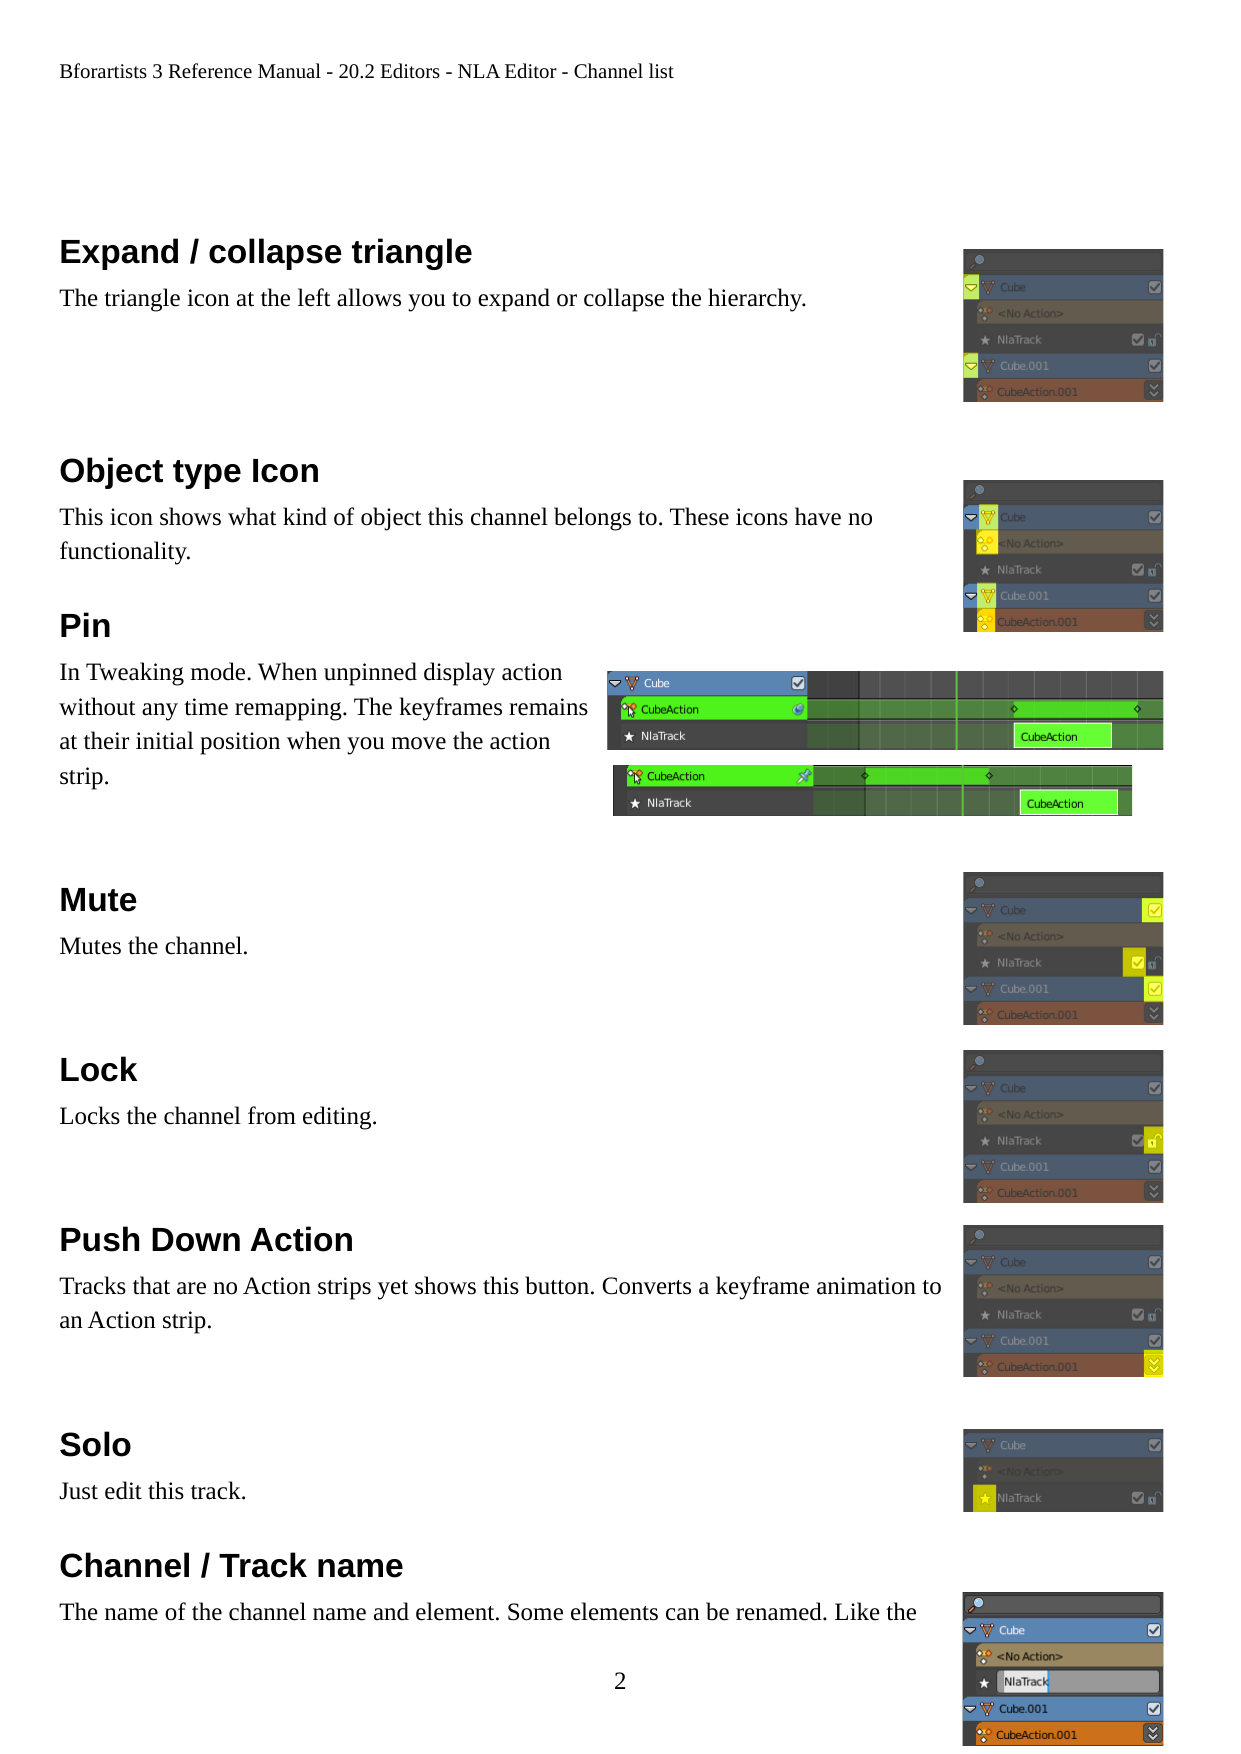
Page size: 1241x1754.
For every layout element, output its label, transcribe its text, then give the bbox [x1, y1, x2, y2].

text The triangle icon at the left allows you to expand or collapse the hierarchy. [59, 283, 963, 311]
subtitle [1164, 1050, 1181, 1088]
picture [963, 480, 1164, 632]
picture [963, 872, 1164, 1025]
text Just edit this track. [59, 1476, 963, 1504]
subtitle Object type Icon [59, 451, 1181, 489]
picture [963, 1429, 1164, 1512]
text [1164, 931, 1181, 960]
text Mutes the channel. [59, 931, 963, 960]
picture [962, 1592, 1164, 1746]
subtitle Channel / Track name [59, 1546, 1181, 1584]
picture [613, 765, 1133, 816]
picture [963, 1050, 1164, 1203]
subtitle Push Down Action [59, 1220, 1181, 1259]
text In Tweaking mode. When unpinned display action without any time remapping. The keyframes remains at their initial position when you move the action strip. [59, 657, 1181, 789]
picture [963, 249, 1164, 402]
picture [963, 1225, 1164, 1377]
text This icon shows what kind of object this channel belongs to. These icons have no functionality. [59, 502, 963, 565]
picture [607, 671, 1164, 750]
subtitle [1164, 880, 1181, 918]
text [1164, 1476, 1181, 1504]
subtitle Mute [59, 880, 963, 918]
subtitle Lock [59, 1050, 963, 1088]
subtitle Solo [59, 1424, 1181, 1463]
text The name of the channel name and element. Some elements can be renamed. Like the [59, 1597, 962, 1626]
subtitle Pin [59, 606, 1181, 645]
text Tracks that are no Action strips yet shows this button. Converts a keyframe animation to an Action strip. [59, 1271, 963, 1334]
text Locks the channel from editing. [59, 1101, 963, 1130]
subtitle Expand / collapse triangle [59, 232, 1181, 270]
